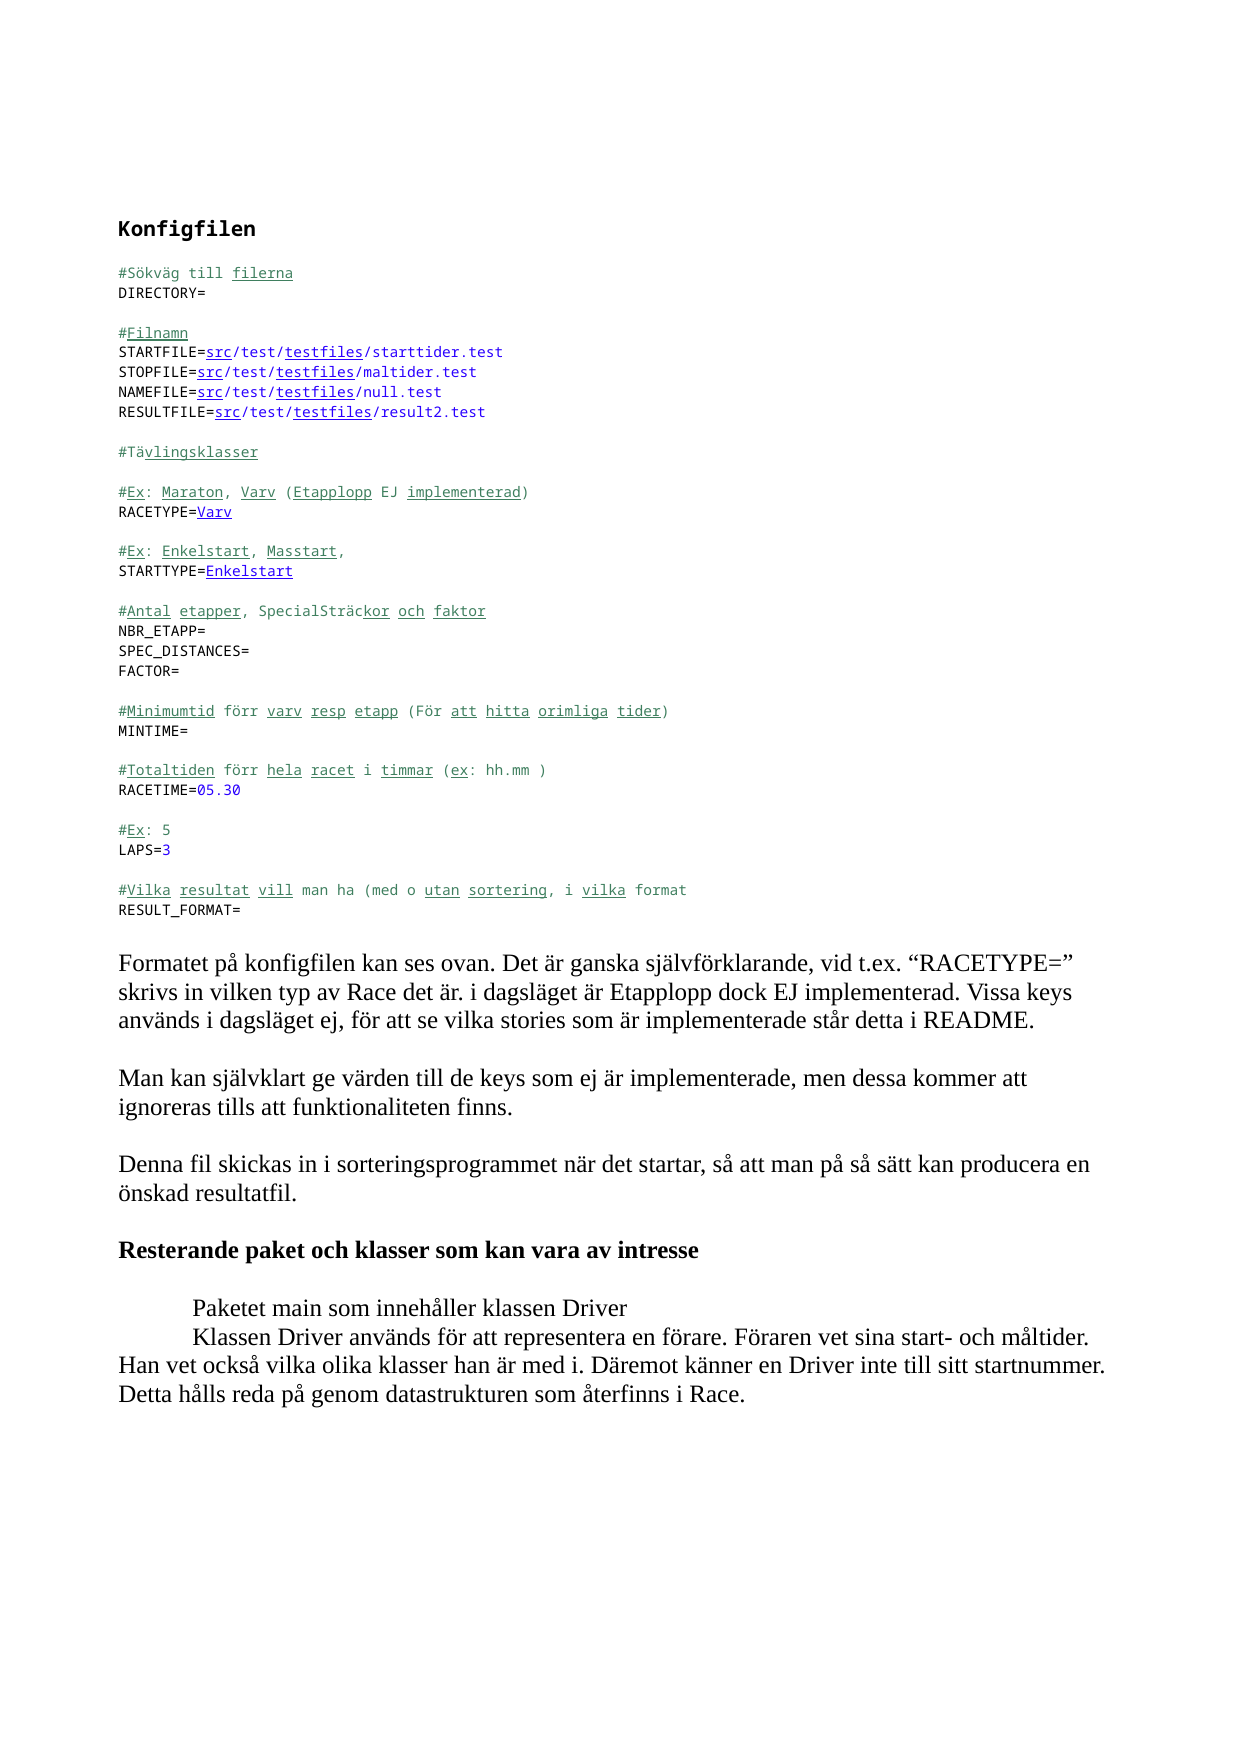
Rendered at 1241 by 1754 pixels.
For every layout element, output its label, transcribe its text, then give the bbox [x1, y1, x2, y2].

text FACTOR= [118, 661, 1122, 681]
text DIRECTORY= [118, 283, 1122, 302]
text #Tävlingsklasser [118, 442, 1122, 462]
text #Minimumtid förr varv resp etapp (För att hitta orimliga tider) [118, 700, 1122, 720]
text Formatet på konfigfilen kan ses ovan. Det är ganska självförklarande, vid t.ex. “RACETYPE=” skrivs in vilken typ av Race det är. i dagsläget är Etapplopp dock EJ implementerad. Vissa keys används i dagsläget ej, för att se vilka stories som är implementerade står detta i README. [118, 948, 1122, 1034]
text NAMEFILE=src/test/testfiles/null.test [118, 382, 1122, 402]
text RACETYPE=Varv [118, 501, 1122, 521]
text  Klassen Driver används för att representera en förare. Föraren vet sina start- och måltider. Han vet också vilka olika klasser han är med i. Däremot känner en Driver inte till sitt startnummer. Detta hålls reda på genom datastrukturen som återfinns i Race. [118, 1322, 1122, 1408]
text MINTIME= [118, 720, 1122, 740]
text #Ex: Enkelstart, Masstart, [118, 541, 1122, 561]
text #Ex: 5 [118, 820, 1122, 840]
text RESULT_FORMAT= [118, 899, 1122, 919]
text STARTTYPE=Enkelstart [118, 561, 1122, 581]
text #Antal etapper, SpecialSträckor och faktor [118, 601, 1122, 621]
text Resterande paket och klasser som kan vara av intresse [118, 1236, 1122, 1264]
text Man kan självklart ge värden till de keys som ej är implementerade, men dessa kommer att ignoreras tills att funktionaliteten finns. [118, 1063, 1122, 1121]
text STARTFILE=src/test/testfiles/starttider.test [118, 342, 1122, 362]
text Konfigfilen [118, 214, 1122, 243]
text #Sökväg till filerna [118, 263, 1122, 283]
text Denna fil skickas in i sorteringsprogrammet när det startar, så att man på så sätt kan producera en önskad resultatfil. [118, 1149, 1122, 1207]
text SPEC_DISTANCES= [118, 641, 1122, 661]
text NBR_ETAPP= [118, 621, 1122, 641]
text STOPFILE=src/test/testfiles/maltider.test [118, 362, 1122, 382]
text #Totaltiden förr hela racet i timmar (ex: hh.mm ) [118, 760, 1122, 780]
text  Paketet main som innehåller klassen Driver [118, 1293, 1122, 1322]
text RESULTFILE=src/test/testfiles/result2.test [118, 402, 1122, 422]
text LAPS=3 [118, 840, 1122, 859]
text #Filnamn [118, 322, 1122, 342]
text #Vilka resultat vill man ha (med o utan sortering, i vilka format [118, 879, 1122, 899]
text RACETIME=05.30 [118, 780, 1122, 800]
text #Ex: Maraton, Varv (Etapplopp EJ implementerad) [118, 482, 1122, 501]
